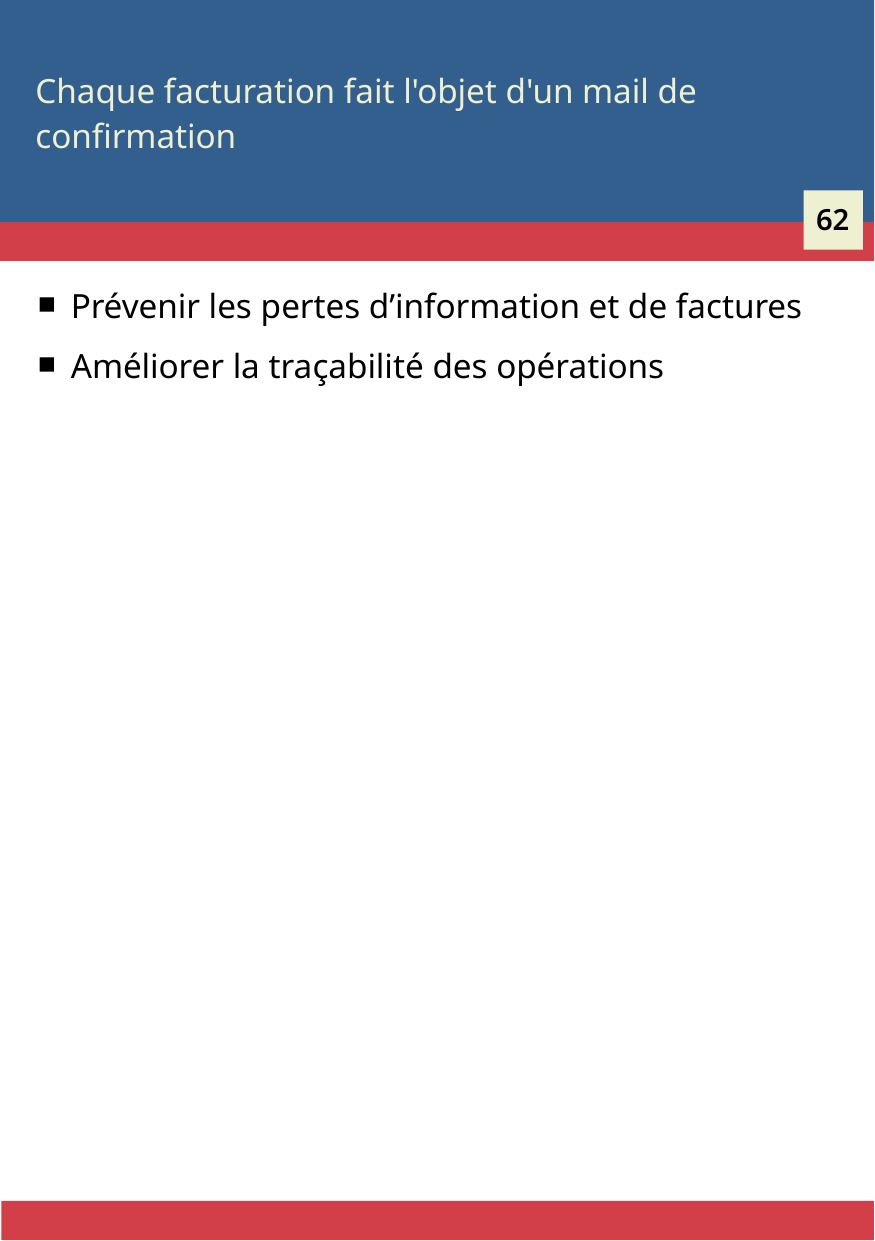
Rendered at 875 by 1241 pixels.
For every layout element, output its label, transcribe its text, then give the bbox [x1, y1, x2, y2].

title Chaque facturation fait l'objet d'un mail de confirmation [35, 13, 839, 213]
list Prévenir les pertes d’information et de factures Améliorer la traçabilité des opérations [23, 283, 839, 1111]
text_box 62 [803, 188, 863, 249]
